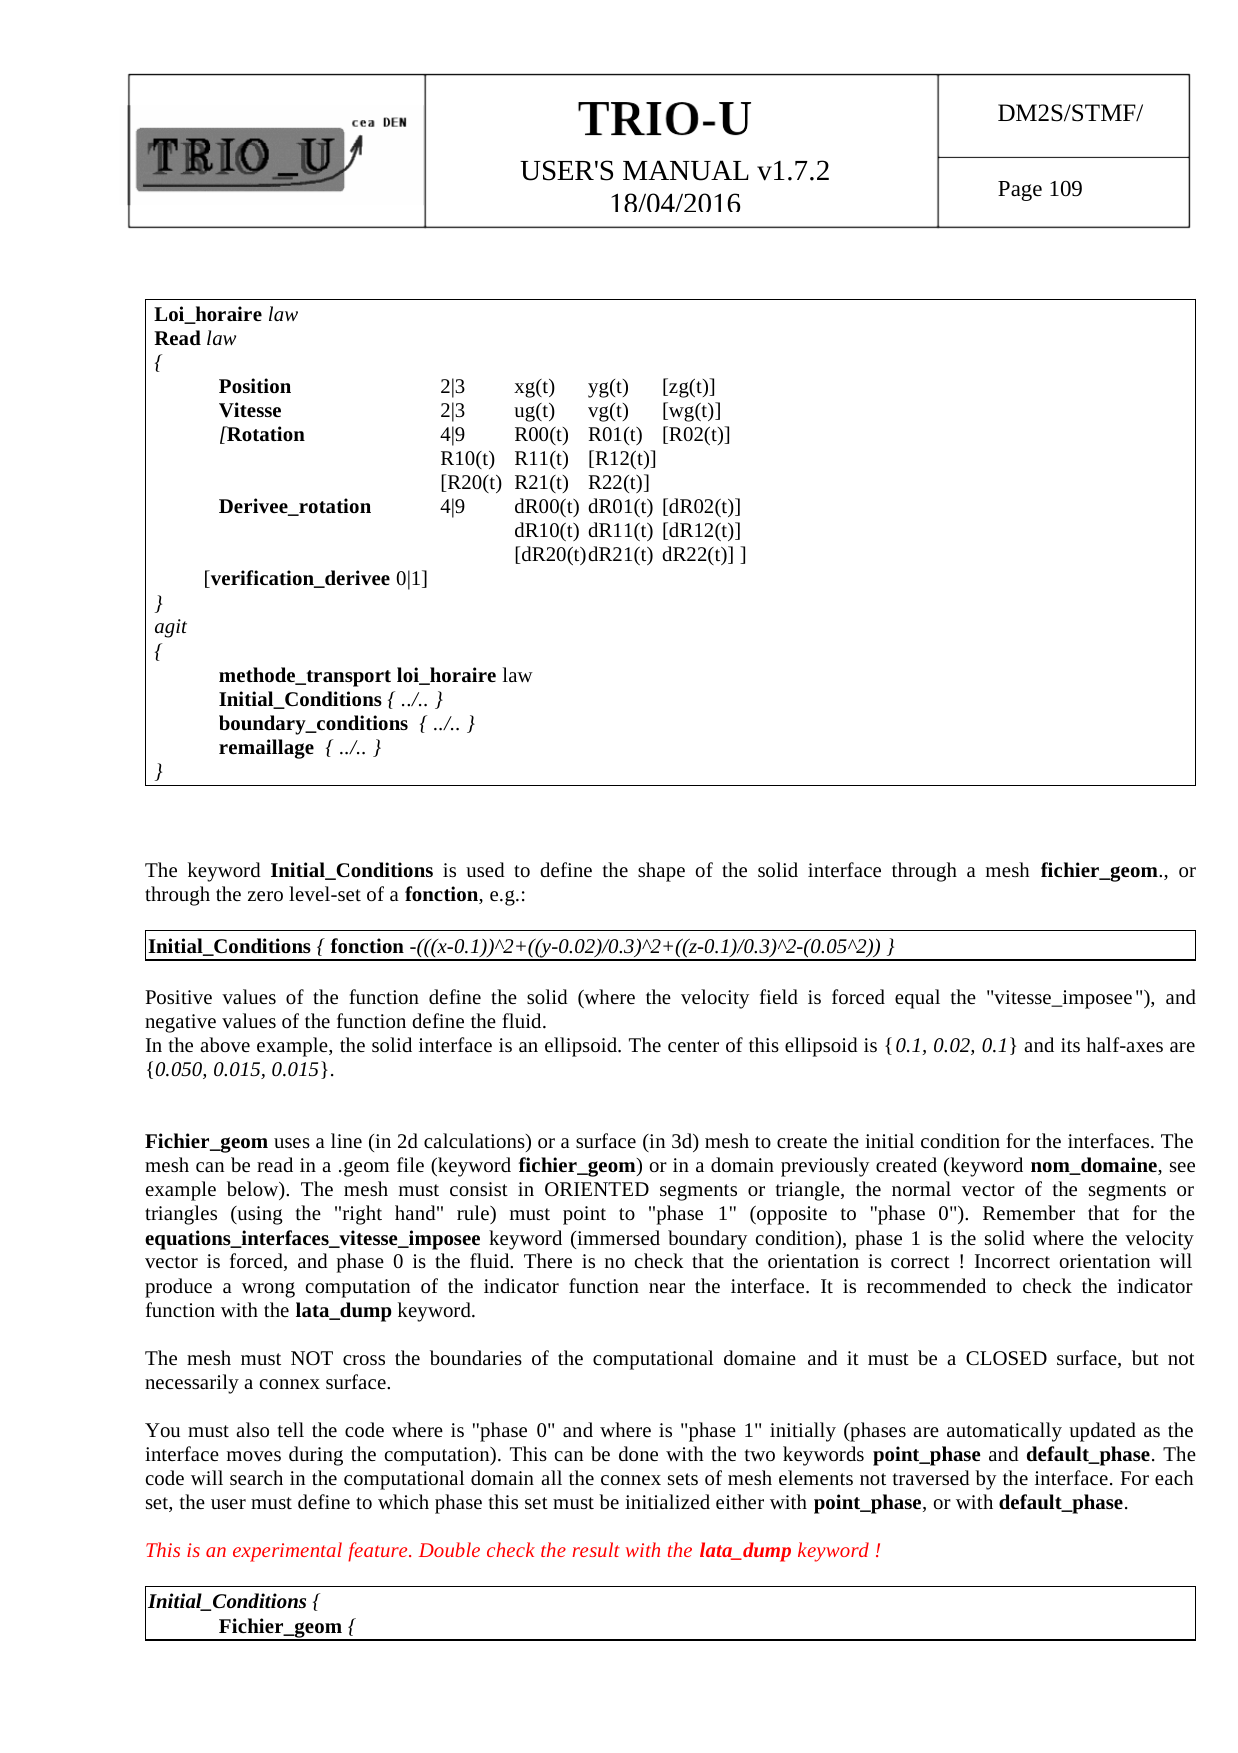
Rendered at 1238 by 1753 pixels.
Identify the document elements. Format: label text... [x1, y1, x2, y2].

text The keyword Initial_Conditions is used to define the shape of the solid interface through a mesh fichier_geom., or through the zero level-set of a fonction, e.g.: [145, 858, 1196, 906]
text The mesh must NOT cross the boundaries of the computational domaine and it must be a CLOSED surface, but not necessarily a connex surface. [145, 1346, 1196, 1394]
text Read law [146, 322, 1195, 347]
text Initial_Conditions { ../.. } [146, 683, 1195, 707]
text Fichier_geom uses a line (in 2d calculations) or a surface (in 3d) mesh to create the initial condition for the interfaces. The mesh can be read in a .geom file (keyword fichier_geom) or in a domain previously created (keyword nom_domaine, see example below). The mesh must consist in ORIENTED segments or triangle, the normal vector of the segments or triangles (using the "right hand" rule) must point to "phase 1" (opposite to "phase 0"). Remember that for the equations_interfaces_vitesse_imposee keyword (immersed boundary condition), phase 1 is the solid where the velocity vector is forced, and phase 0 is the fluid. There is no check that the orientation is correct ! Incorrect orientation will produce a wrong computation of the indicator function near the interface. It is recommended to check the indicator function with the lata_dump keyword. [145, 1129, 1196, 1322]
text Fichier_geom { [146, 1610, 1195, 1639]
text } [146, 587, 1195, 611]
text In the above example, the solid interface is an ellipsoid. The center of this ellipsoid is {0.1, 0.02, 0.1} and its half-axes are {0.050, 0.015, 0.015}. [145, 1033, 1196, 1081]
text Derivee_rotation 4|9 dR00(t) dR01(t) [dR02(t)] [146, 491, 1195, 515]
text Initial_Conditions { [146, 1587, 1195, 1610]
text agit [146, 611, 1195, 635]
text } [146, 756, 1195, 785]
text You must also tell the code where is "phase 0" and where is "phase 1" initially (phases are automatically updated as the interface moves during the computation). This can be done with the two keywords point_phase and default_phase. The code will search in the computational domain all the connex sets of mesh elements not traversed by the interface. For each set, the user must define to which phase this set must be initialized either with point_phase, or with default_phase. [145, 1418, 1196, 1514]
text [Rotation 4|9 R00(t) R01(t) [R02(t)] [146, 419, 1195, 443]
text Initial_Conditions { fonction -(((x-0.1))^2+((y-0.02)/0.3)^2+((z-0.1)/0.3)^2-(0.05^2)) } [146, 931, 1195, 959]
text remaillage { ../.. } [146, 732, 1195, 756]
text Loi_horaire law [146, 300, 1195, 322]
text R10(t) R11(t) [R12(t)] [146, 443, 1195, 467]
text Positive values of the function define the solid (where the velocity field is forced equal the "vitesse_imposee"), and negative values of the function define the fluid. [145, 985, 1196, 1033]
text boundary_conditions { ../.. } [146, 707, 1195, 732]
text { [146, 635, 1195, 659]
text [R20(t) R21(t) R22(t)] [146, 467, 1195, 491]
text [verification_derivee 0|1] [146, 563, 1195, 587]
text methode_transport loi_horaire law [146, 659, 1195, 683]
text dR10(t) dR11(t) [dR12(t)] [146, 515, 1195, 539]
text [dR20(t) dR21(t) dR22(t)] ] [146, 539, 1195, 563]
text Vitesse 2|3 ug(t) vg(t) [wg(t)] [146, 395, 1195, 419]
text { [146, 347, 1195, 371]
text This is an experimental feature. Double check the result with the lata_dump keyword ! [145, 1538, 1196, 1562]
text Position 2|3 xg(t) yg(t) [zg(t)] [146, 371, 1195, 395]
